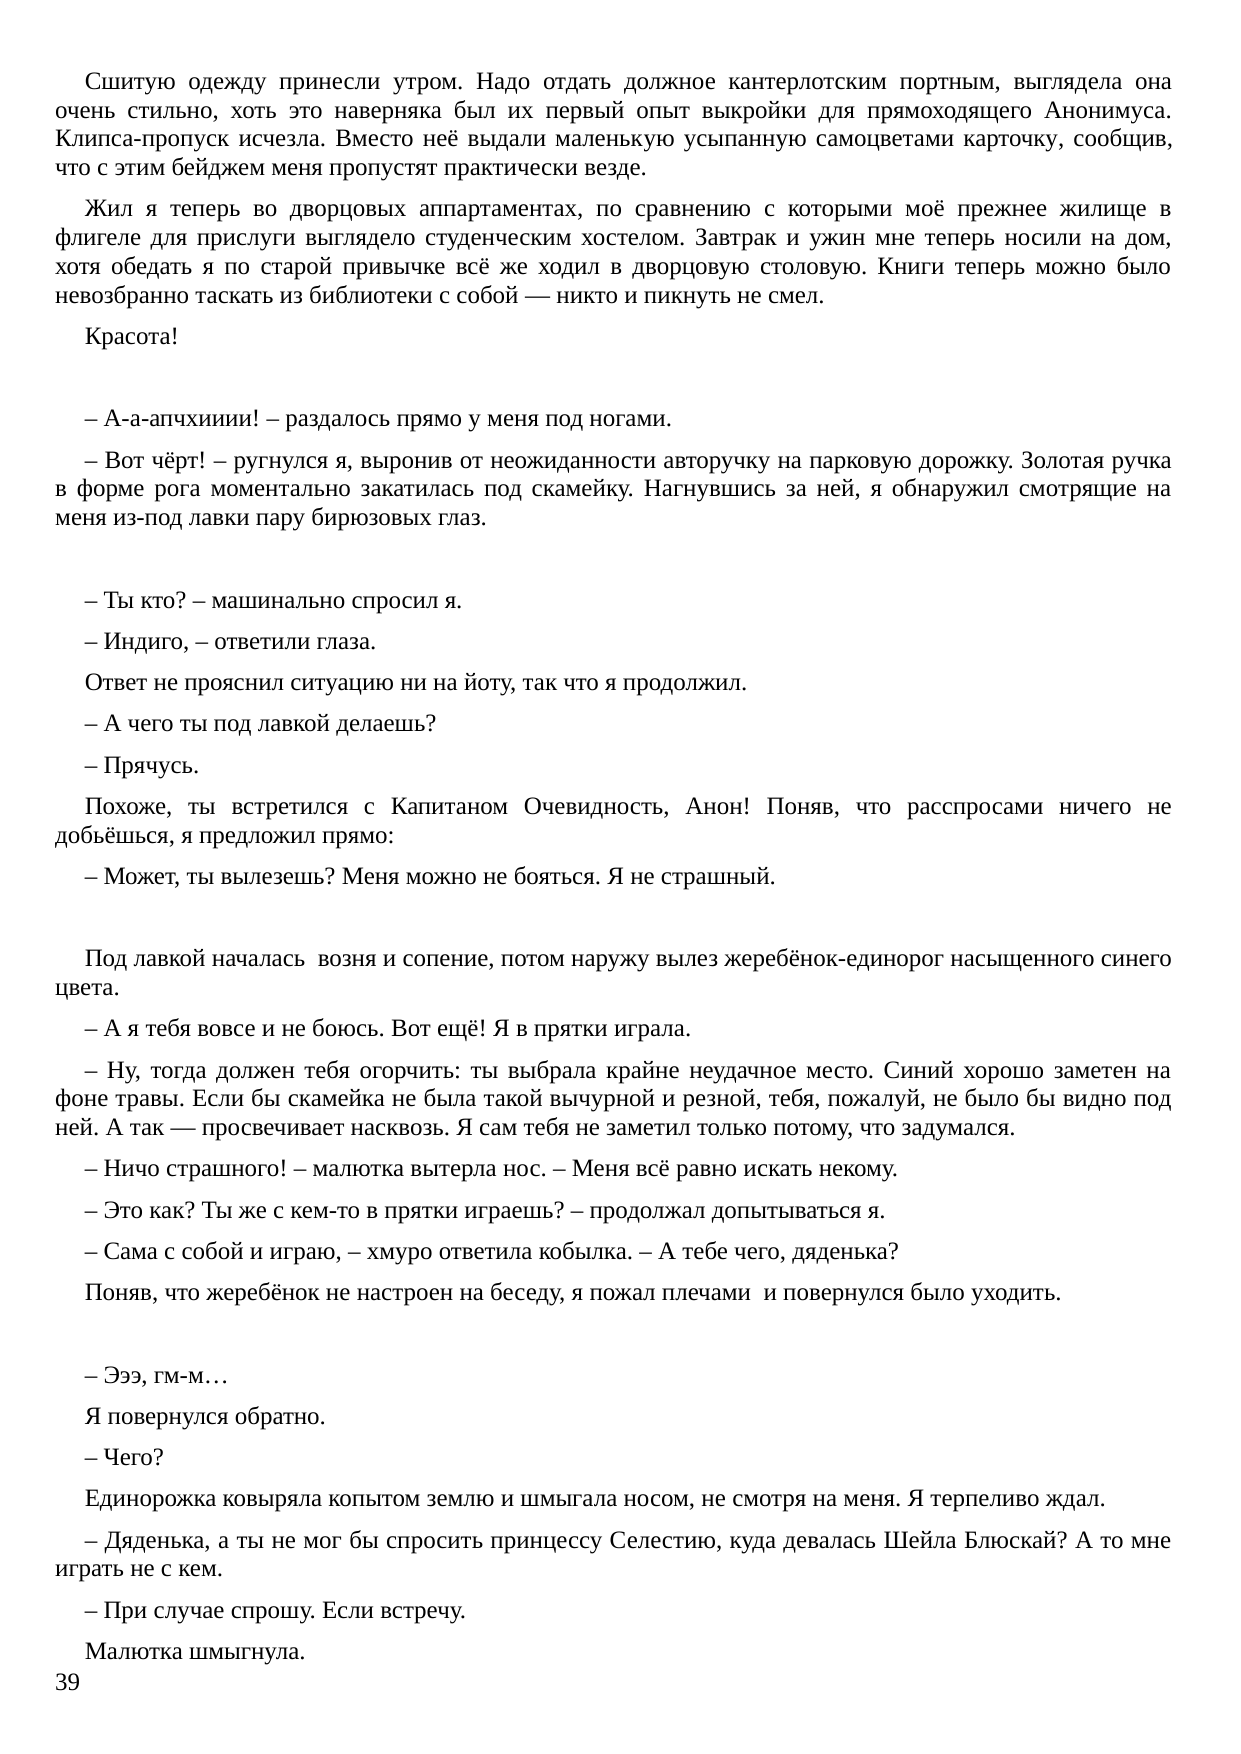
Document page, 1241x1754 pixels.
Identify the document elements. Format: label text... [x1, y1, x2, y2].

text Я повернулся обратно. [55, 1401, 1173, 1430]
text – Вот чёрт! – ругнулся я, выронив от неожиданности авторучку на парковую дорожку. Золотая ручка в форме рога моментально закатилась под скамейку. Нагнувшись за ней, я обнаружил смотрящие на меня из-под лавки пару бирюзовых глаз. [55, 445, 1173, 531]
text – Индиго, – ответили глаза. [55, 626, 1173, 655]
text Ответ не прояснил ситуацию ни на йоту, так что я продолжил. [55, 667, 1173, 696]
text – А-а-апчхииии! – раздалось прямо у меня под ногами. [55, 403, 1173, 432]
text Поняв, что жеребёнок не настроен на беседу, я пожал плечами и повернулся было уходить. [55, 1277, 1173, 1306]
text – Ты кто? – машинально спросил я. [55, 585, 1173, 613]
text Красота! [55, 321, 1173, 350]
text – Это как? Ты же с кем-то в прятки играешь? – продолжал допытываться я. [55, 1195, 1173, 1223]
text Жил я теперь во дворцовых аппартаментах, по сравнению с которыми моё прежнее жилище в флигеле для прислуги выглядело студенческим хостелом. Завтрак и ужин мне теперь носили на дом, хотя обедать я по старой привычке всё же ходил в дворцовую столовую. Книги теперь можно было невозбранно таскать из библиотеки с собой — никто и пикнуть не смел. [55, 193, 1173, 308]
text Малютка шмыгнула. [55, 1636, 1173, 1665]
text – Может, ты вылезешь? Меня можно не бояться. Я не страшный. [55, 861, 1173, 890]
text Под лавкой началась возня и сопение, потом наружу вылез жеребёнок-единорог насыщенного синего цвета. [55, 943, 1173, 1001]
text – А чего ты под лавкой делаешь? [55, 708, 1173, 737]
text – А я тебя вовсе и не боюсь. Вот ещё! Я в прятки играла. [55, 1013, 1173, 1042]
text – Чего? [55, 1442, 1173, 1471]
text – При случае спрошу. Если встречу. [55, 1595, 1173, 1623]
text Сшитую одежду принесли утром. Надо отдать должное кантерлотским портным, выглядела она очень стильно, хоть это наверняка был их первый опыт выкройки для прямоходящего Анонимуса. Клипса-пропуск исчезла. Вместо неё выдали маленькую усыпанную самоцветами карточку, сообщив, что с этим бейджем меня пропустят практически везде. [55, 66, 1173, 181]
text – Ничо страшного! – малютка вытерла нос. – Меня всё равно искать некому. [55, 1153, 1173, 1182]
text – Дяденька, а ты не мог бы спросить принцессу Селестию, куда девалась Шейла Блюскай? А то мне играть не с кем. [55, 1525, 1173, 1582]
text – Сама с собой и играю, – хмуро ответила кобылка. – А тебе чего, дяденька? [55, 1236, 1173, 1265]
text Похоже, ты встретился с Капитаном Очевидность, Анон! Поняв, что расспросами ничего не добьёшься, я предложил прямо: [55, 791, 1173, 848]
text Единорожка ковыряла копытом землю и шмыгала носом, не смотря на меня. Я терпеливо ждал. [55, 1483, 1173, 1512]
text – Ну, тогда должен тебя огорчить: ты выбрала крайне неудачное место. Синий хорошо заметен на фоне травы. Если бы скамейка не была такой вычурной и резной, тебя, пожалуй, не было бы видно под ней. А так — просвечивает насквозь. Я сам тебя не заметил только потому, что задумался. [55, 1055, 1173, 1141]
text – Эээ, гм-м… [55, 1360, 1173, 1388]
text – Прячусь. [55, 750, 1173, 778]
